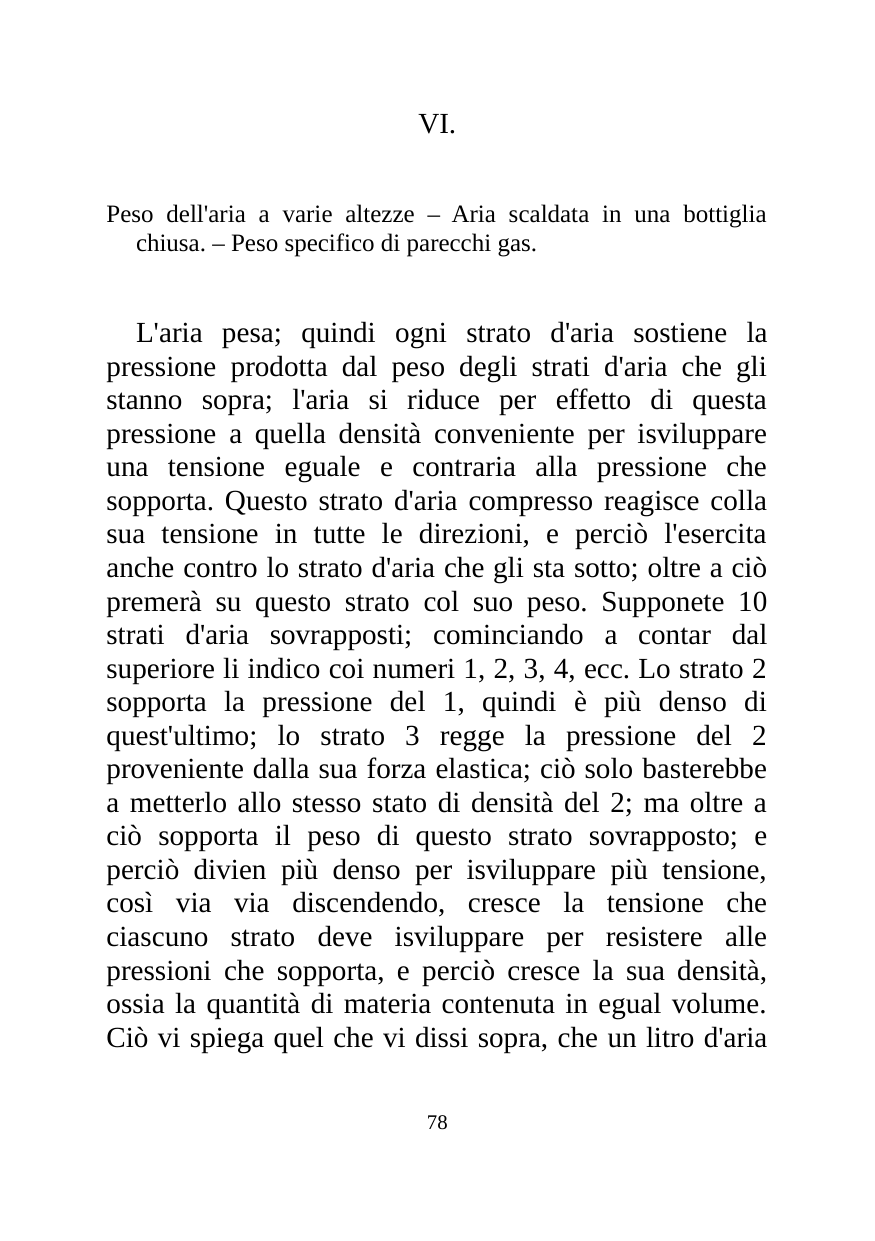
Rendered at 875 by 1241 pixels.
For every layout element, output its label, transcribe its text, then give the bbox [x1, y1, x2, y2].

text L'aria pesa; quindi ogni strato d'aria sostiene la pressione prodotta dal peso degli strati d'aria che gli stanno sopra; l'aria si riduce per effetto di questa pressione a quella densità conveniente per isviluppare una tensione eguale e contraria alla pressione che sopporta. Questo strato d'aria compresso reagisce colla sua tensione in tutte le direzioni, e perciò l'esercita anche contro lo strato d'aria che gli sta sotto; oltre a ciò premerà su questo strato col suo peso. Supponete 10 strati d'aria sovrapposti; cominciando a contar dal superiore li indico coi numeri 1, 2, 3, 4, ecc. Lo strato 2 sopporta la pressione del 1, quindi è più denso di quest'ultimo; lo strato 3 regge la pressione del 2 proveniente dalla sua forza elastica; ciò solo basterebbe a metterlo allo stesso stato di densità del 2; ma oltre a ciò sopporta il peso di questo strato sovrapposto; e perciò divien più denso per isviluppare più tensione, così via via discendendo, cresce la tensione che ciascuno strato deve isviluppare per resistere alle pressioni che sopporta, e perciò cresce la sua densità, ossia la quantità di materia contenuta in egual volume. Ciò vi spiega quel che vi dissi sopra, che un litro d'aria [106, 315, 768, 1053]
text Peso dell'aria a varie altezze – Aria scaldata in una bottiglia chiusa. – Peso specifico di parecchi gas. [106, 199, 768, 256]
subtitle VI. [106, 106, 768, 140]
